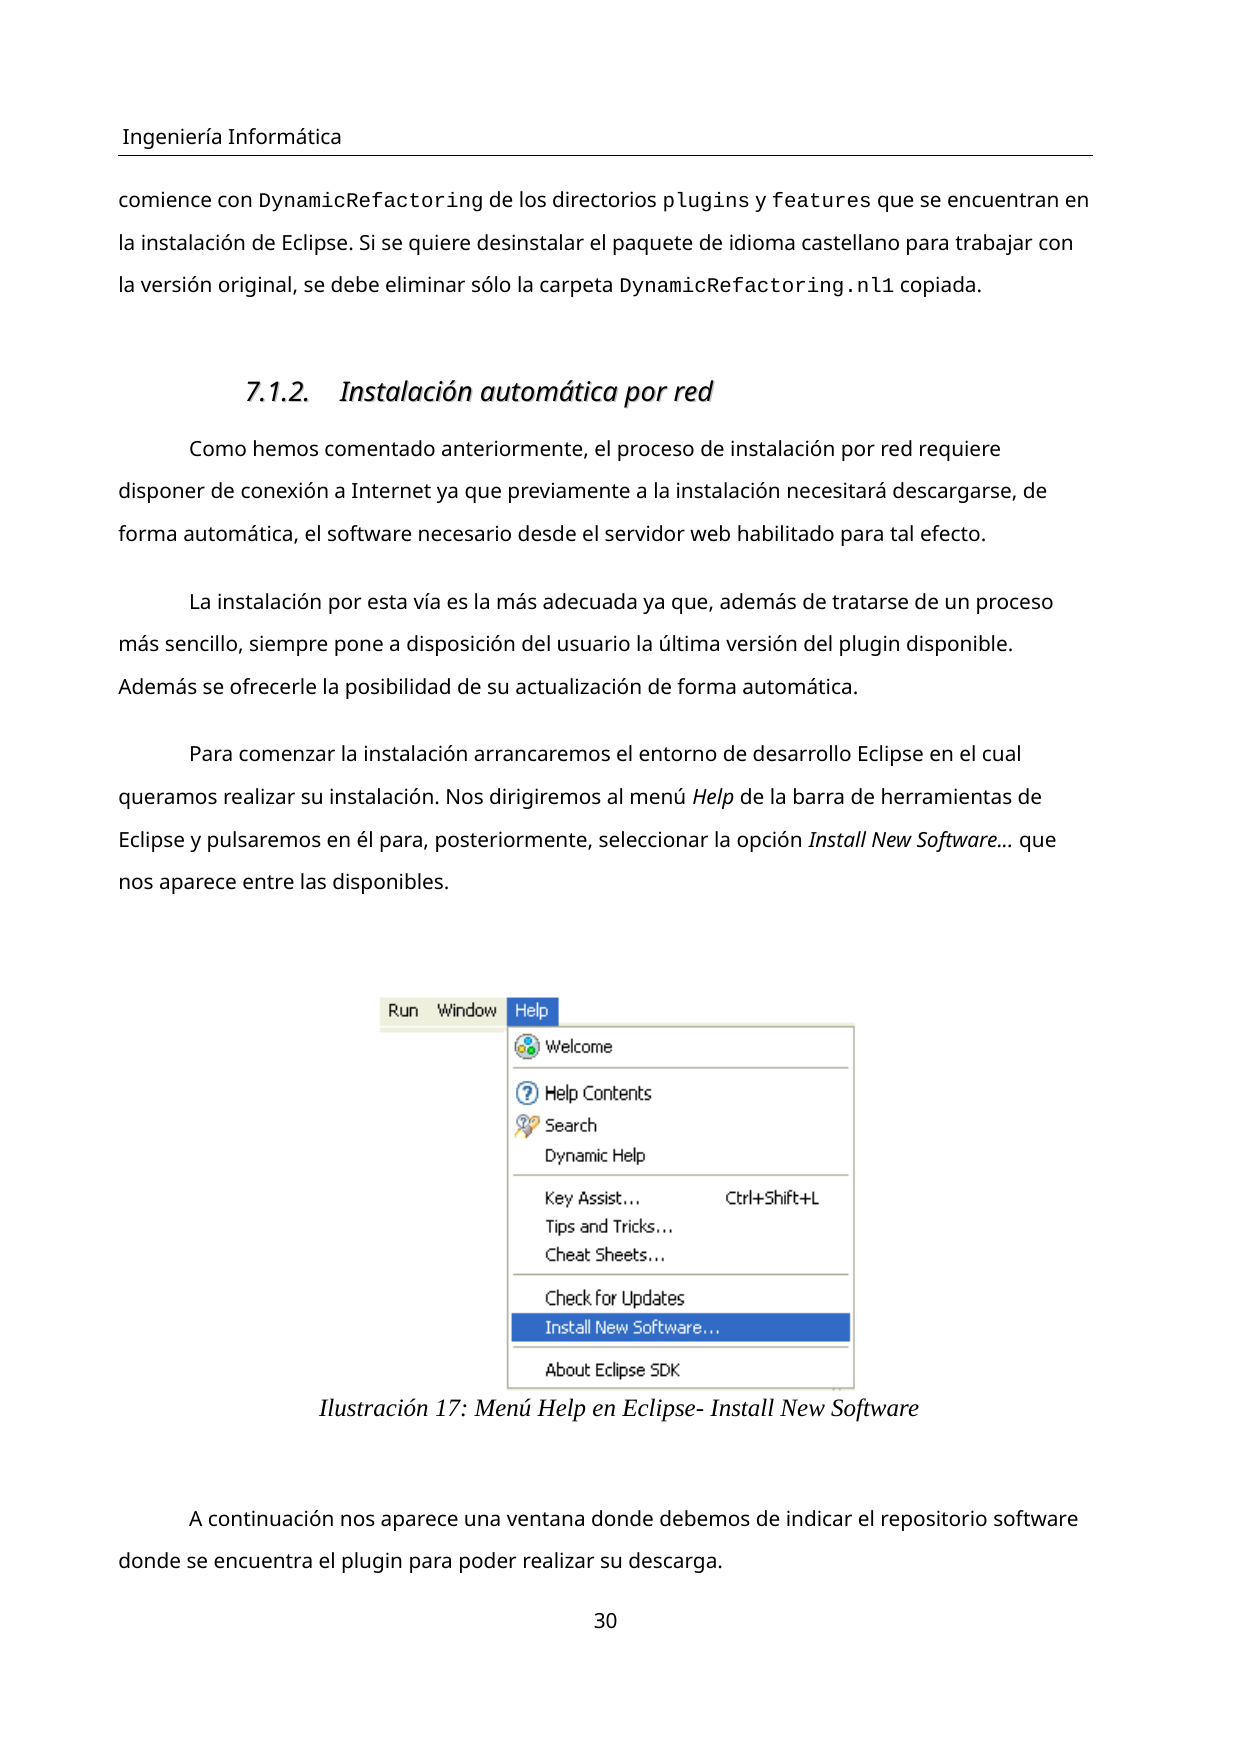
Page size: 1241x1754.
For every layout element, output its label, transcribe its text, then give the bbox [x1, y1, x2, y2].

subtitle Instalación automática por red [310, 372, 1093, 409]
text Como hemos comentado anteriormente, el proceso de instalación por red requiere disponer de conexión a Internet ya que previamente a la instalación necesitará descargarse, de forma automática, el software necesario desde el servidor web habilitado para tal efecto. [118, 434, 1093, 548]
text comience con DynamicRefactoring de los directorios plugins y features que se encuentran en la instalación de Eclipse. Si se quiere desinstalar el paquete de idioma castellano para trabajar con la versión original, se debe eliminar sólo la carpeta DynamicRefactoring.nl1 copiada. [118, 185, 1093, 299]
text A continuación nos aparece una ventana donde debemos de indicar el repositorio software donde se encuentra el plugin para poder realizar su descarga. [118, 1504, 1093, 1575]
text La instalación por esta vía es la más adecuada ya que, además de tratarse de un proceso más sencillo, siempre pone a disposición del usuario la última versión del plugin disponible. Además se ofrecerle la posibilidad de su actualización de forma automática. [118, 587, 1093, 700]
text Para comenzar la instalación arrancaremos el entorno de desarrollo Eclipse en el cual queramos realizar su instalación. Nos dirigiremos al menú Help de la barra de herramientas de Eclipse y pulsaremos en él para, posteriormente, seleccionar la opción Install New Software... que nos aparece entre las disponibles. [118, 739, 1093, 896]
text Ilustración 17: Menú Help en Eclipse- Install New Software [308, 1003, 932, 1422]
